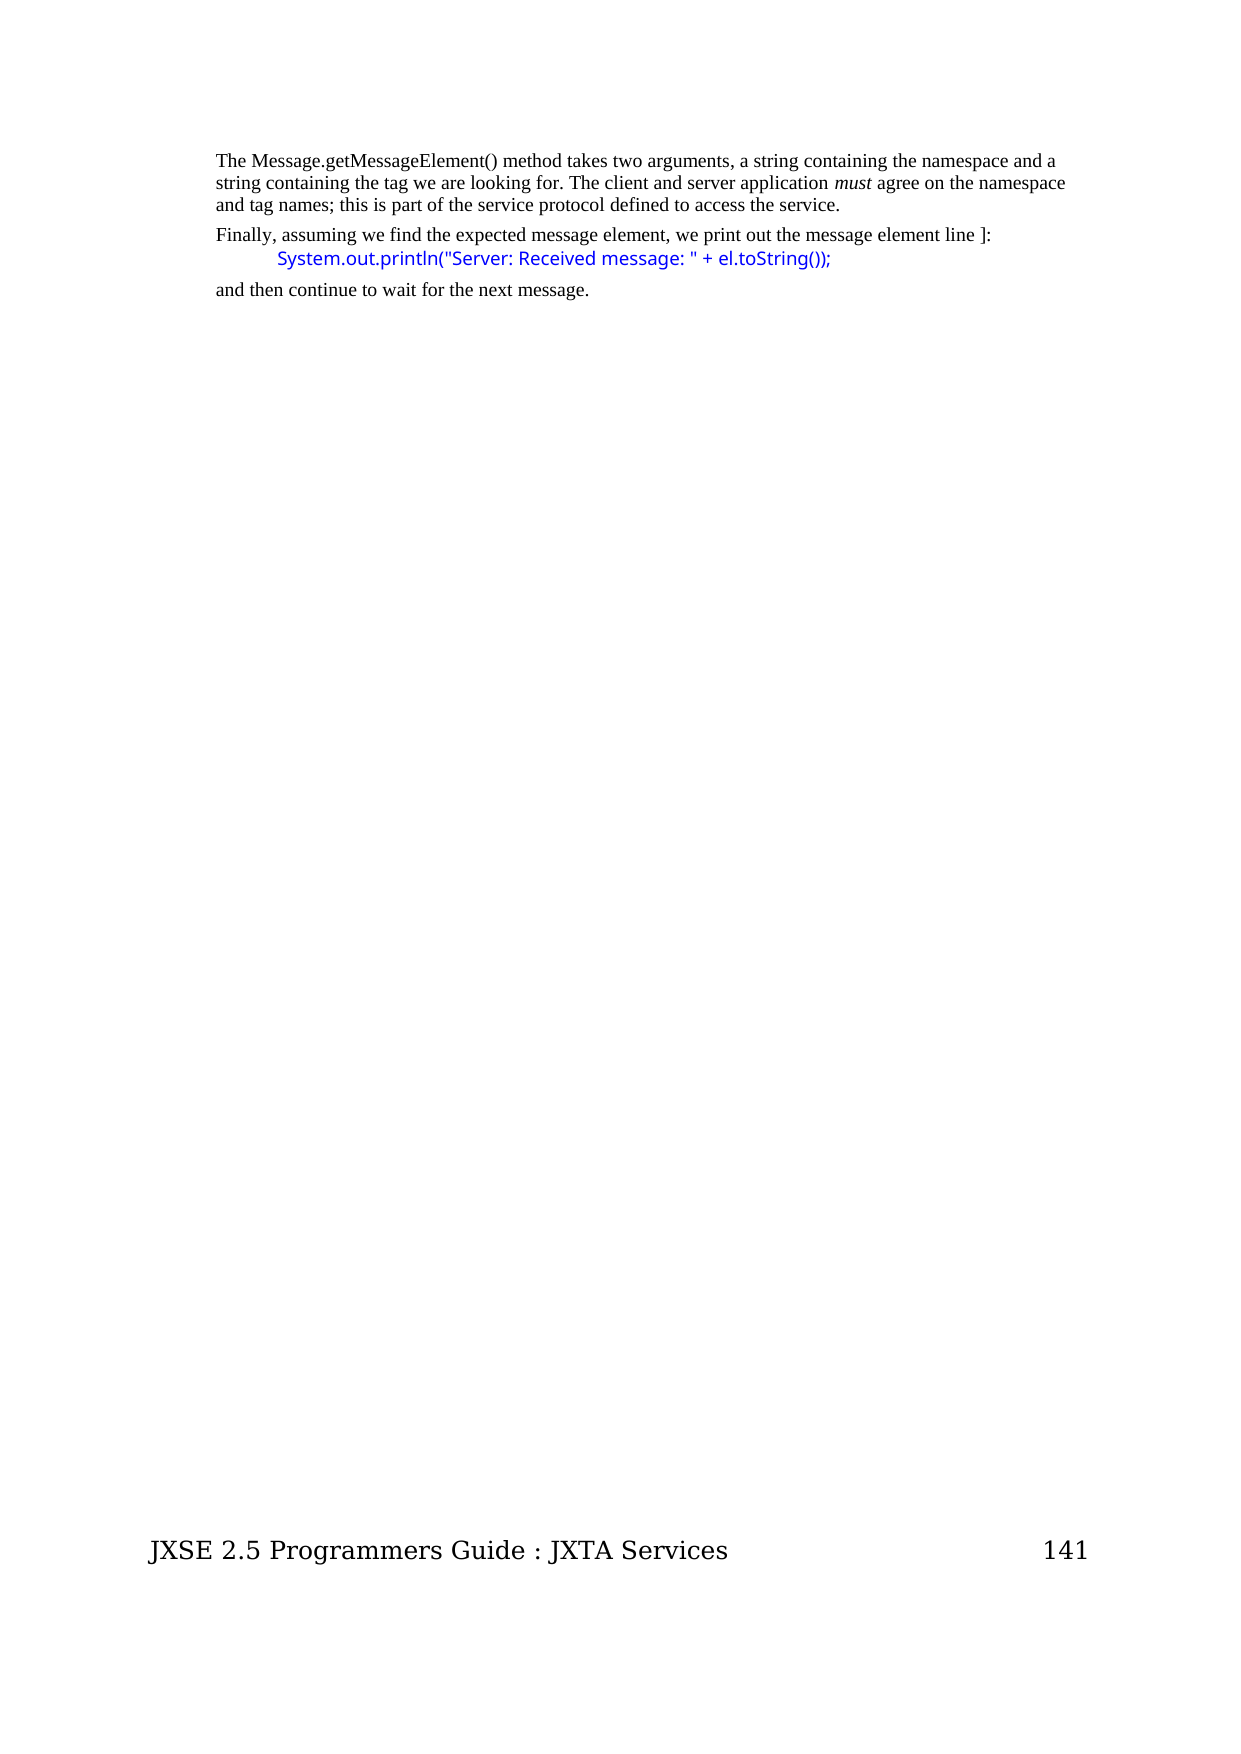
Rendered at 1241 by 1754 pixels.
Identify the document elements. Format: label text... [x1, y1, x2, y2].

text The Message.getMessageElement() method takes two arguments, a string containing the namespace and a string containing the tag we are looking for. The client and server application must agree on the namespace and tag names; this is part of the service protocol defined to access the service. [216, 150, 1090, 215]
text Finally, assuming we find the expected message element, we print out the message element line ]: [216, 224, 1090, 245]
text System.out.println("Server: Received message: " + el.toString()); [211, 245, 1231, 271]
text and then continue to wait for the next message. [216, 279, 1090, 301]
